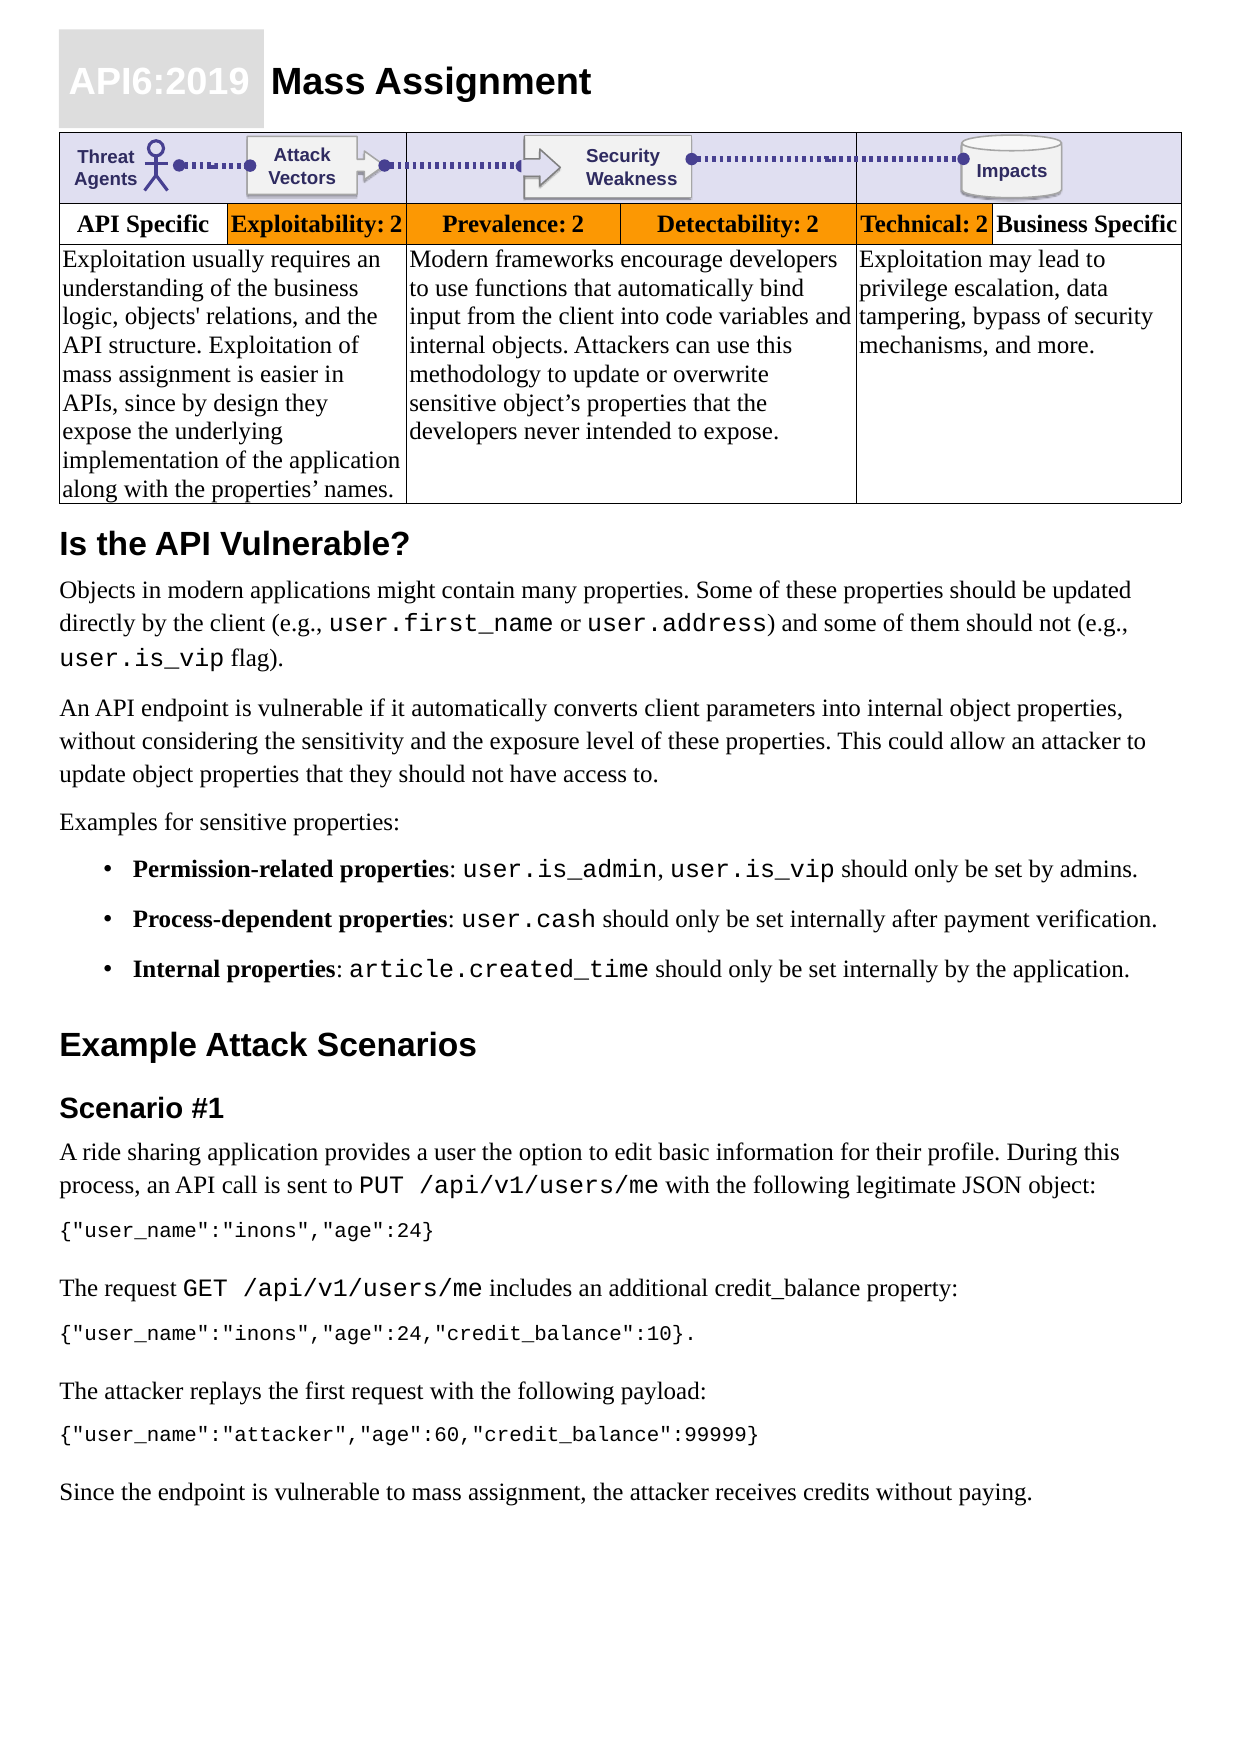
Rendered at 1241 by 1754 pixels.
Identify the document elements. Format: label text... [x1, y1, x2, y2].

table_header [620, 133, 856, 203]
table_cell Exploitation usually requires an understanding of the business logic, objects' relations, and the API structure. Exploitation of mass assignment is easier in APIs, since by design they expose the underlying implementation of the application along with the properties’ names. [60, 245, 406, 503]
table_header [857, 133, 992, 203]
text The attacker replays the first request with the following payload: [59, 1376, 1181, 1405]
text An API endpoint is vulnerable if it automatically converts client parameters into internal object properties, without considering the sensitivity and the exposure level of these properties. This could allow an attacker to update object properties that they should not have access to. [59, 693, 1181, 788]
text The request GET /api/v1/users/me includes an additional credit_balance property: [59, 1273, 1181, 1304]
table_header [60, 133, 227, 203]
text {"user_name":"attacker","age":60,"credit_balance":99999} [59, 1424, 1181, 1447]
table_cell API Specific [60, 204, 227, 244]
list Permission-related properties: user.is_admin, user.is_vip should only be set by admins. [103, 854, 1181, 885]
text Objects in modern applications might contain many properties. Some of these properties should be updated directly by the client (e.g., user.first_name or user.address) and some of them should not (e.g., user.is_vip flag). [59, 575, 1181, 674]
subtitle Example Attack Scenarios [59, 1025, 1181, 1064]
table_cell Business Specific [993, 204, 1181, 244]
table_header [407, 133, 620, 203]
text {"user_name":"inons","age":24,"credit_balance":10}. [59, 1323, 1181, 1347]
subtitle Scenario #1 [59, 1091, 1181, 1124]
list Process-dependent properties: user.cash should only be set internally after payment verification. [103, 904, 1181, 935]
subtitle Is the API Vulnerable? [59, 524, 1181, 562]
table_cell Technical: 2 [857, 204, 992, 244]
table_cell Exploitation may lead to privilege escalation, data tampering, bypass of security mechanisms, and more. [857, 245, 1181, 503]
text Since the endpoint is vulnerable to mass assignment, the attacker receives credits without paying. [59, 1477, 1181, 1506]
text A ride sharing application provides a user the option to edit basic information for their profile. During this process, an API call is sent to PUT /api/v1/users/me with the following legitimate JSON object: [59, 1137, 1181, 1201]
table_cell Modern frameworks encourage developers to use functions that automatically bind input from the client into code variables and internal objects. Attackers can use this methodology to update or overwrite sensitive object’s properties that the developers never intended to expose. [407, 245, 856, 503]
table_header [992, 133, 1181, 203]
table_cell Detectability: 2 [621, 204, 856, 244]
table_cell Prevalence: 2 [407, 204, 620, 244]
list Internal properties: article.created_time should only be set internally by the application. [103, 954, 1181, 985]
text {"user_name":"inons","age":24} [59, 1220, 1181, 1244]
table_header [227, 133, 406, 203]
table_cell Exploitability: 2 [228, 204, 406, 244]
text Examples for sensitive properties: [59, 807, 1181, 835]
